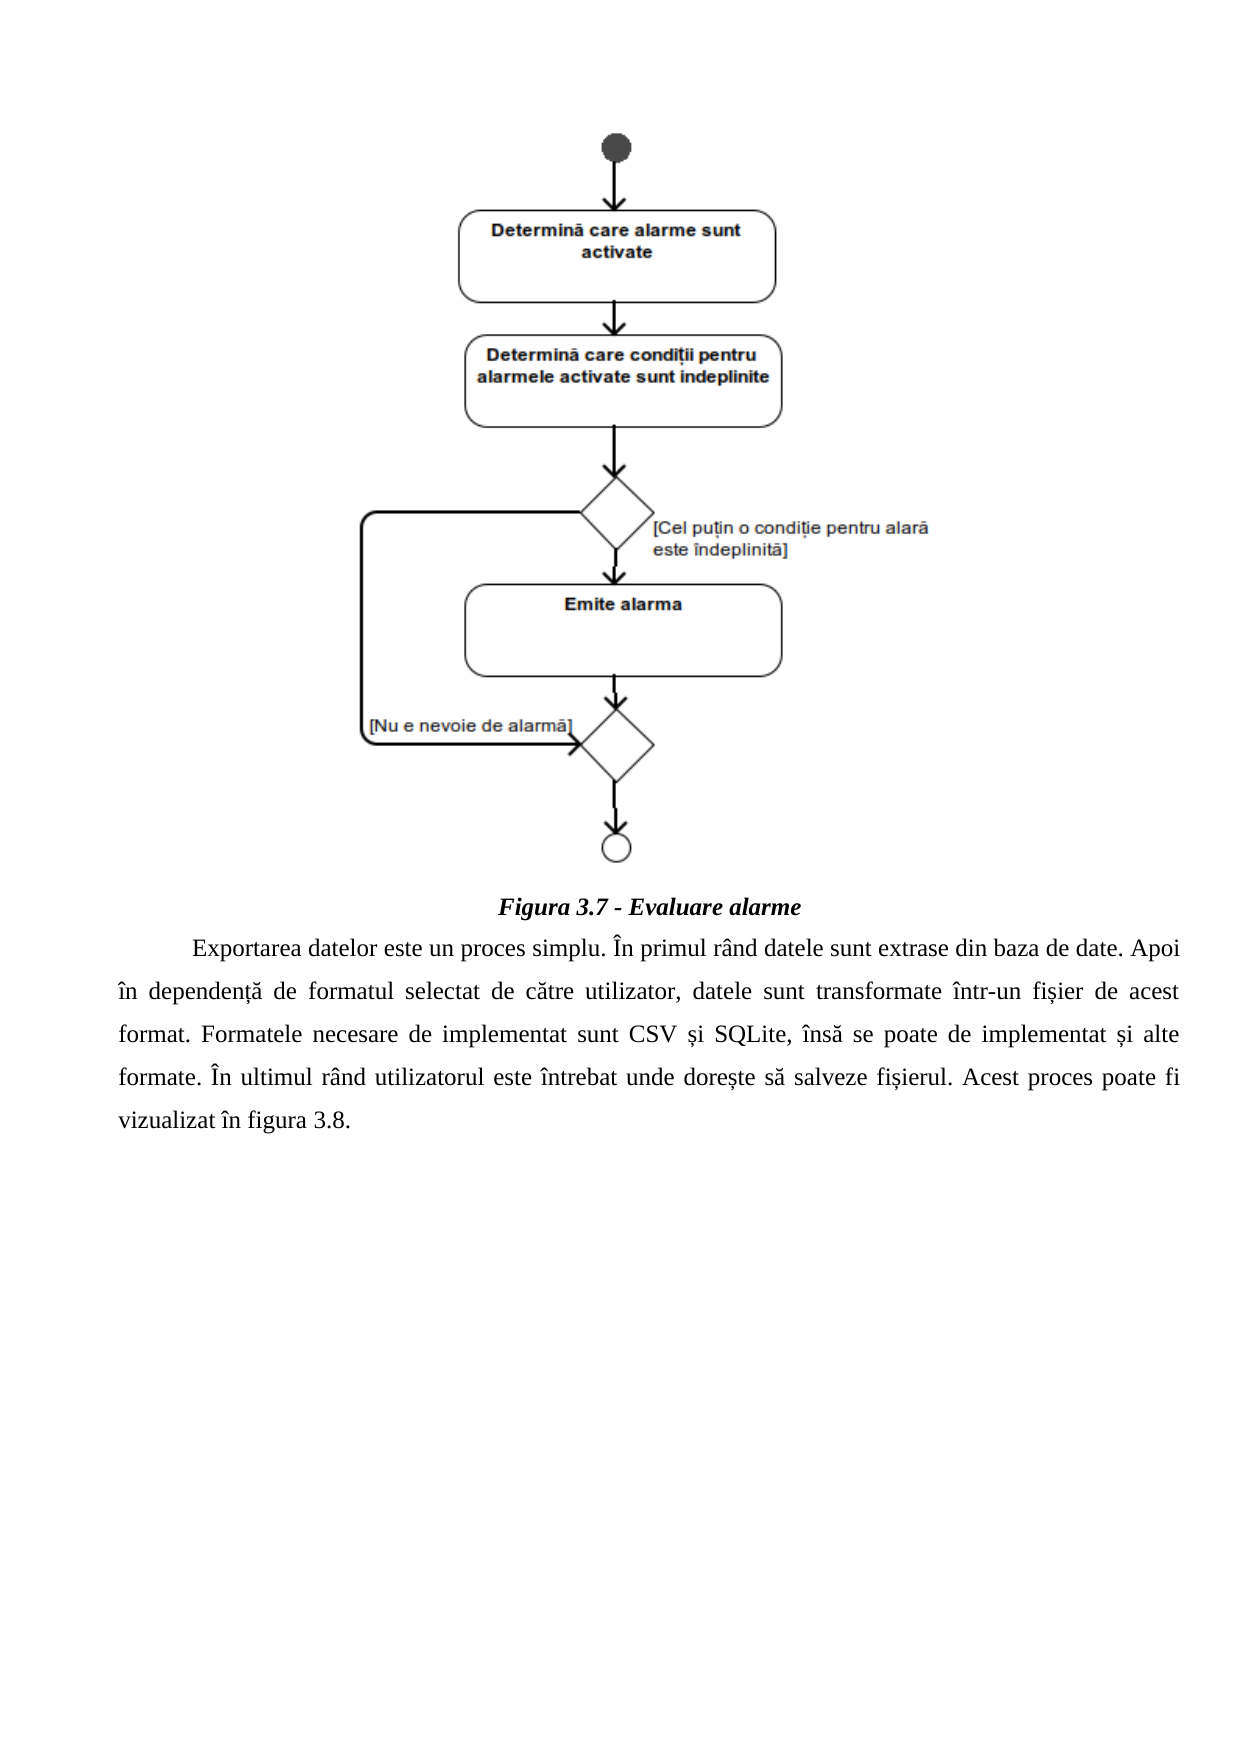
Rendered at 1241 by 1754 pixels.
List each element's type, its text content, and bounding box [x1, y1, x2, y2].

text Figura 3.7 - Evaluare alarme [118, 892, 1181, 921]
picture [329, 118, 970, 880]
text Exportarea datelor este un proces simplu. În primul rând datele sunt extrase din baza de date. Apoi în dependență de formatul selectat de către utilizator, datele sunt transformate într-un fișier de acest format. Formatele necesare de implementat sunt CSV și SQLite, însă se poate de implementat și alte formate. În ultimul rând utilizatorul este întrebat unde dorește să salveze fișierul. Acest proces poate fi vizualizat în figura 3.8. [118, 933, 1181, 1134]
